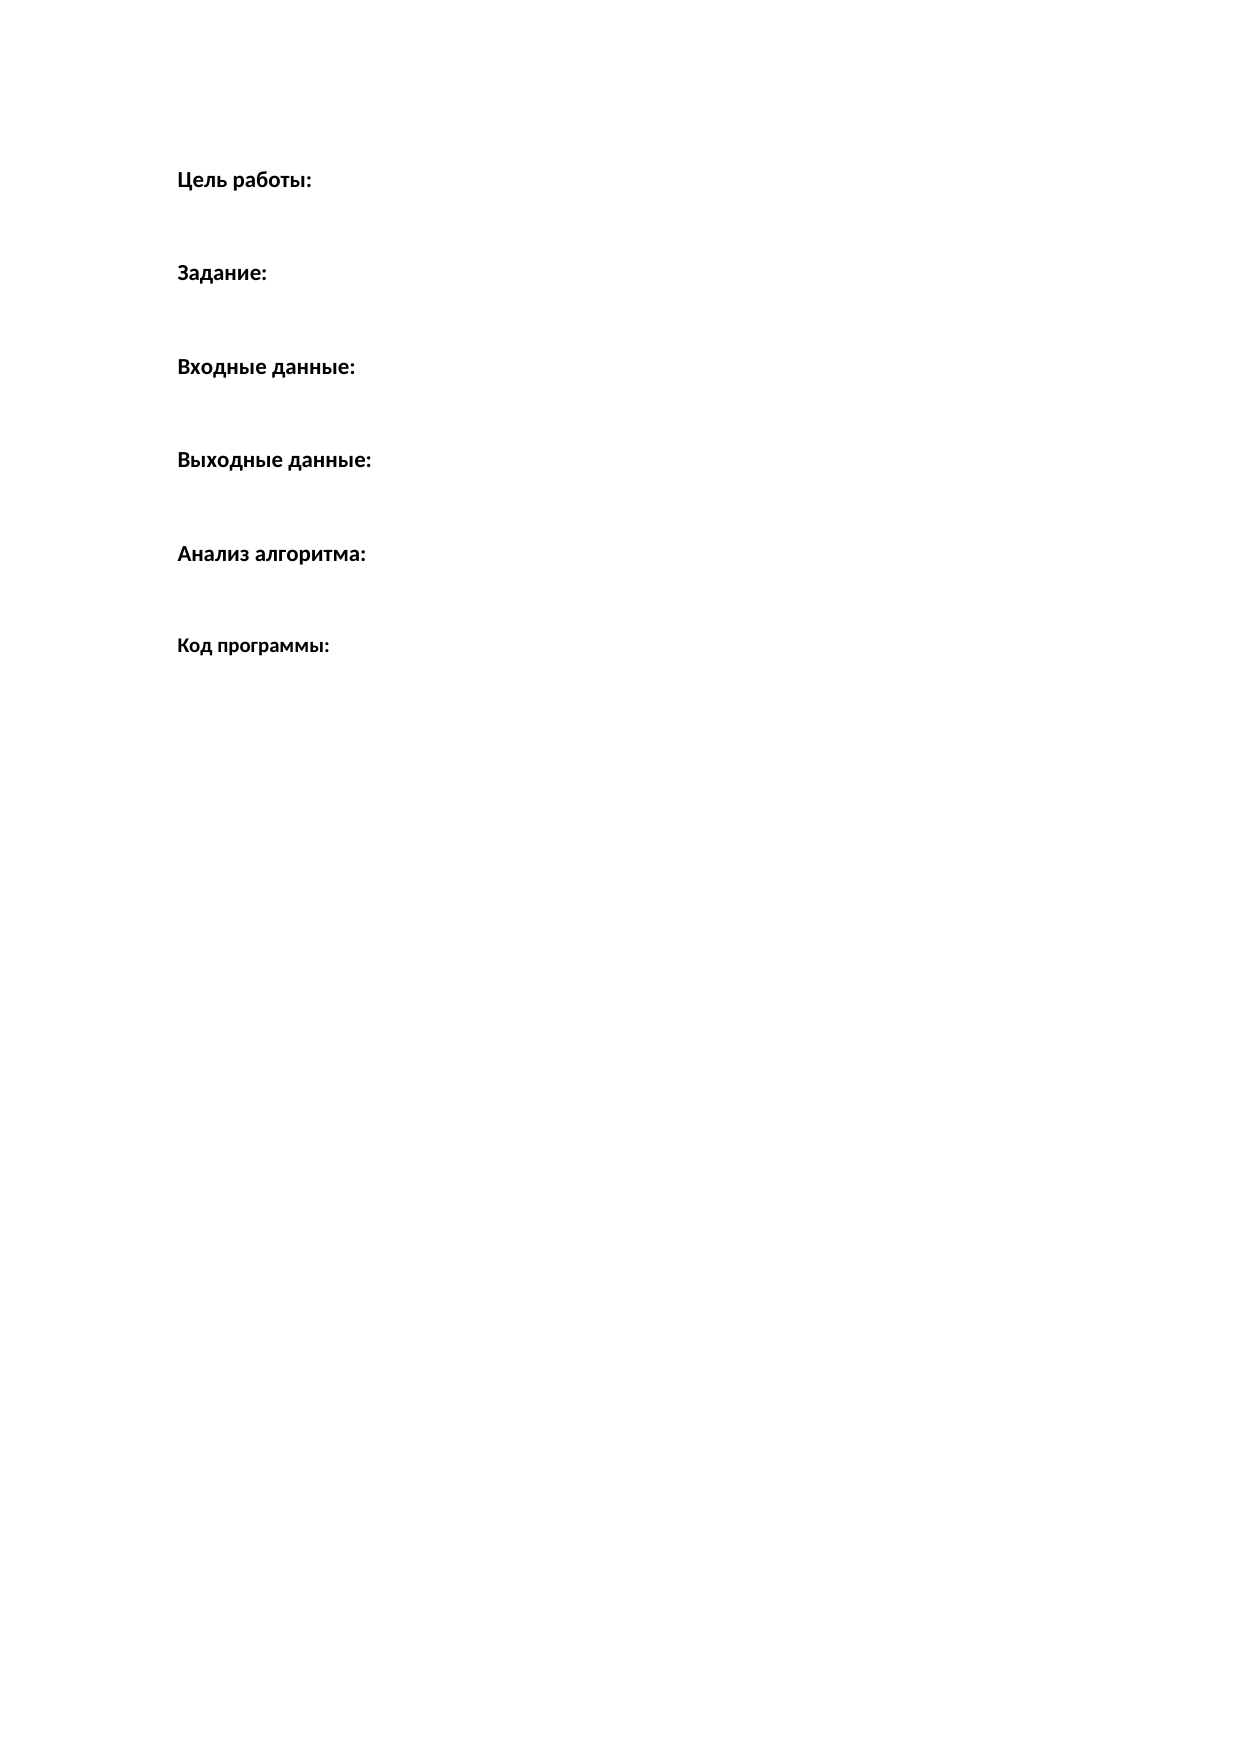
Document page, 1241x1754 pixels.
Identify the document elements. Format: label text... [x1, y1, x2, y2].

text Анализ алгоритма: [177, 539, 1152, 567]
text Код программы: [177, 633, 649, 658]
text Задание: [177, 258, 1152, 287]
text Выходные данные: [177, 446, 1152, 474]
text Цель работы: [177, 165, 1152, 193]
text Входные данные: [177, 352, 1152, 380]
